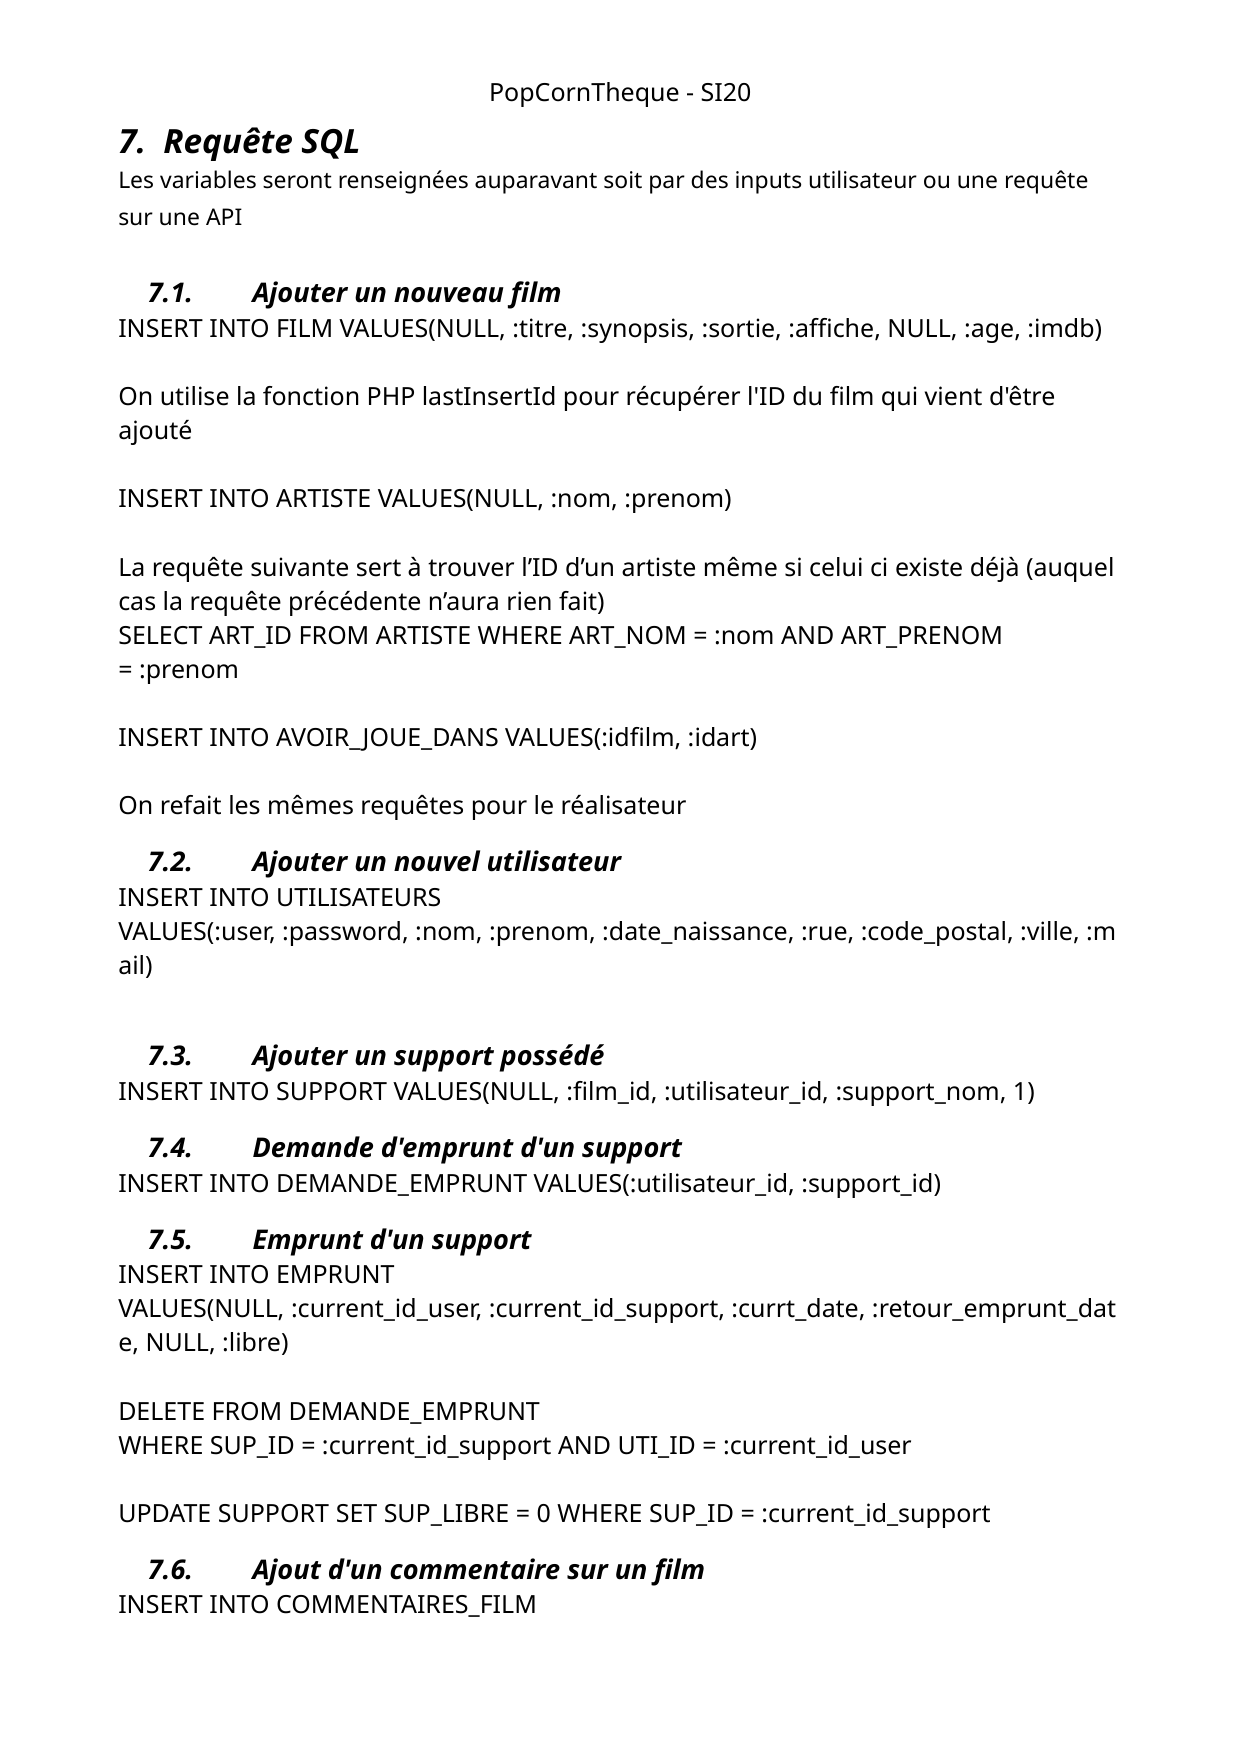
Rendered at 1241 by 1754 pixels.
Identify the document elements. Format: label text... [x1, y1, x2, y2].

text INSERT INTO FILM VALUES(NULL, :titre, :synopsis, :sortie, :affiche, NULL, :age, :imdb) [118, 311, 1122, 345]
subtitle Requête SQL [118, 118, 1122, 163]
text SELECT ART_ID FROM ARTISTE WHERE ART_NOM = :nom AND ART_PRENOM = :prenom [118, 617, 1122, 686]
text On utilise la fonction PHP lastInsertId pour récupérer l'ID du film qui vient d'être ajouté [118, 379, 1122, 447]
text INSERT INTO SUPPORT VALUES(NULL, :film_id, :utilisateur_id, :support_nom, 1) [118, 1073, 1122, 1107]
text INSERT INTO AVOIR_JOUE_DANS VALUES(:idfilm, :idart) [118, 719, 1122, 754]
text INSERT INTO DEMANDE_EMPRUNT VALUES(:utilisateur_id, :support_id) [118, 1165, 1122, 1199]
text INSERT INTO ARTISTE VALUES(NULL, :nom, :prenom) [118, 481, 1122, 515]
text INSERT INTO UTILISATEURS VALUES(:user, :password, :nom, :prenom, :date_naissance, :rue, :code_postal, :ville, :mail) [118, 879, 1122, 982]
text On refait les mêmes requêtes pour le réalisateur [118, 788, 1122, 822]
text INSERT INTO COMMENTAIRES_FILM [118, 1587, 1122, 1621]
text WHERE SUP_ID = :current_id_support AND UTI_ID = :current_id_user [118, 1427, 1122, 1461]
subtitle Emprunt d'un support [148, 1220, 1122, 1257]
subtitle Ajout d'un commentaire sur un film [148, 1550, 1122, 1587]
subtitle Ajouter un nouvel utilisateur [148, 843, 1122, 879]
subtitle Ajouter un nouveau film [148, 274, 1122, 311]
text UPDATE SUPPORT SET SUP_LIBRE = 0 WHERE SUP_ID = :current_id_support [118, 1495, 1122, 1529]
subtitle Ajouter un support possédé [148, 1037, 1122, 1073]
text La requête suivante sert à trouver l’ID d’un artiste même si celui ci existe déjà (auquel cas la requête précédente n’aura rien fait) [118, 549, 1122, 617]
text DELETE FROM DEMANDE_EMPRUNT [118, 1393, 1122, 1427]
text INSERT INTO EMPRUNT VALUES(NULL, :current_id_user, :current_id_support, :currt_date, :retour_emprunt_date, NULL, :libre) [118, 1257, 1122, 1359]
text Les variables seront renseignées auparavant soit par des inputs utilisateur ou une requête sur une API [118, 163, 1122, 232]
subtitle Demande d'emprunt d'un support [148, 1128, 1122, 1165]
